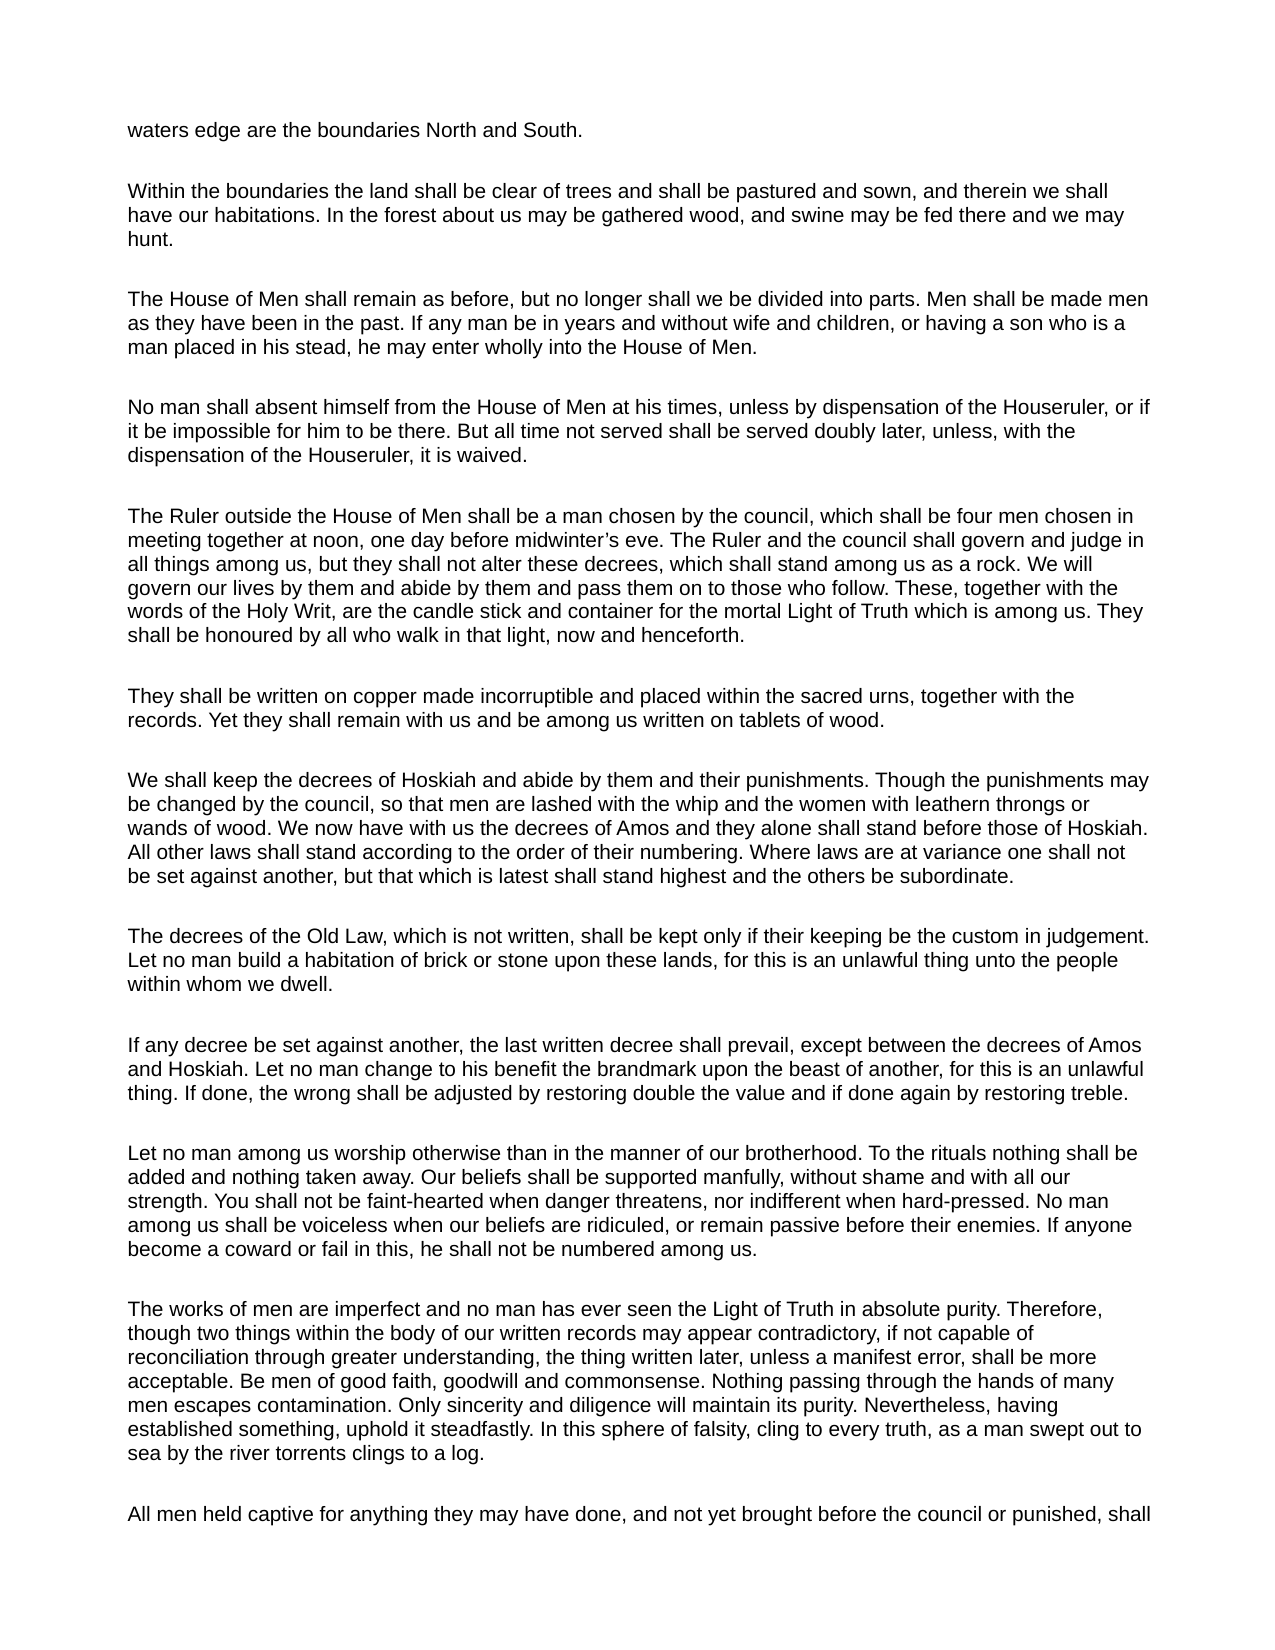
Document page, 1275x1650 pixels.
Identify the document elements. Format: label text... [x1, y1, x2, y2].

text The House of Men shall remain as before, but no longer shall we be divided into parts. Men shall be made men as they have been in the past. If any man be in years and without wife and children, or having a son who is a man placed in his stead, he may enter wholly into the House of Men. [127, 263, 1154, 359]
text The works of men are imperfect and no man has ever seen the Light of Truth in absolute purity. Therefore, though two things within the body of our written records may appear contradictory, if not capable of reconciliation through greater understanding, the thing written later, unless a manifest error, shall be more acceptable. Be men of good faith, goodwill and commonsense. Nothing passing through the hands of many men escapes contamination. Only sincerity and diligence will maintain its purity. Nevertheless, having established something, uphold it steadfastly. In this sphere of falsity, cling to every truth, as a man swept out to sea by the river torrents clings to a log. [127, 1273, 1154, 1465]
text If any decree be set against another, the last written decree shall prevail, except between the decrees of Amos and Hoskiah. Let no man change to his benefit the brandmark upon the beast of another, for this is an unlawful thing. If done, the wrong shall be adjusted by restoring double the value and if done again by restoring treble. [127, 1009, 1154, 1104]
text waters edge are the boundaries North and South. [127, 118, 1154, 142]
text All men held captive for anything they may have done, and not yet brought before the council or punished, shall [127, 1477, 1154, 1525]
text Let no man among us worship otherwise than in the manner of our brotherhood. To the rituals nothing shall be added and nothing taken away. Our beliefs shall be supported manfully, without shame and with all our strength. You shall not be faint-hearted when danger threatens, nor indifferent when hard-pressed. No man among us shall be voiceless when our beliefs are ridiculed, or remain passive before their enemies. If anyone become a coward or fail in this, he shall not be numbered among us. [127, 1117, 1154, 1261]
text No man shall absent himself from the House of Men at his times, unless by dispensation of the Houseruler, or if it be impossible for him to be there. But all time not served shall be served doubly later, unless, with the dispensation of the Houseruler, it is waived. [127, 371, 1154, 467]
text Within the boundaries the land shall be clear of trees and shall be pastured and sown, and therein we shall have our habitations. In the forest about us may be gathered wood, and swine may be fed there and we may hunt. [127, 154, 1154, 250]
text They shall be written on copper made incorruptible and placed within the sacred urns, together with the records. Yet they shall remain with us and be among us written on tablets of wood. [127, 660, 1154, 732]
text The decrees of the Old Law, which is not written, shall be kept only if their keeping be the custom in judgement. Let no man build a habitation of brick or stone upon these lands, for this is an unlawful thing unto the people within whom we dwell. [127, 900, 1154, 996]
text We shall keep the decrees of Hoskiah and abide by them and their punishments. Though the punishments may be changed by the council, so that men are lashed with the whip and the women with leathern throngs or wands of wood. We now have with us the decrees of Amos and they alone shall stand before those of Hoskiah. All other laws shall stand according to the order of their numbering. Where laws are at variance one shall not be set against another, but that which is latest shall stand highest and the others be subordinate. [127, 744, 1154, 888]
text The Ruler outside the House of Men shall be a man chosen by the council, which shall be four men chosen in meeting together at noon, one day before midwinter’s eve. The Ruler and the council shall govern and judge in all things among us, but they shall not alter these decrees, which shall stand among us as a rock. We will govern our lives by them and abide by them and pass them on to those who follow. These, together with the words of the Holy Writ, are the candle stick and container for the mortal Light of Truth which is among us. They shall be honoured by all who walk in that light, now and henceforth. [127, 479, 1154, 647]
